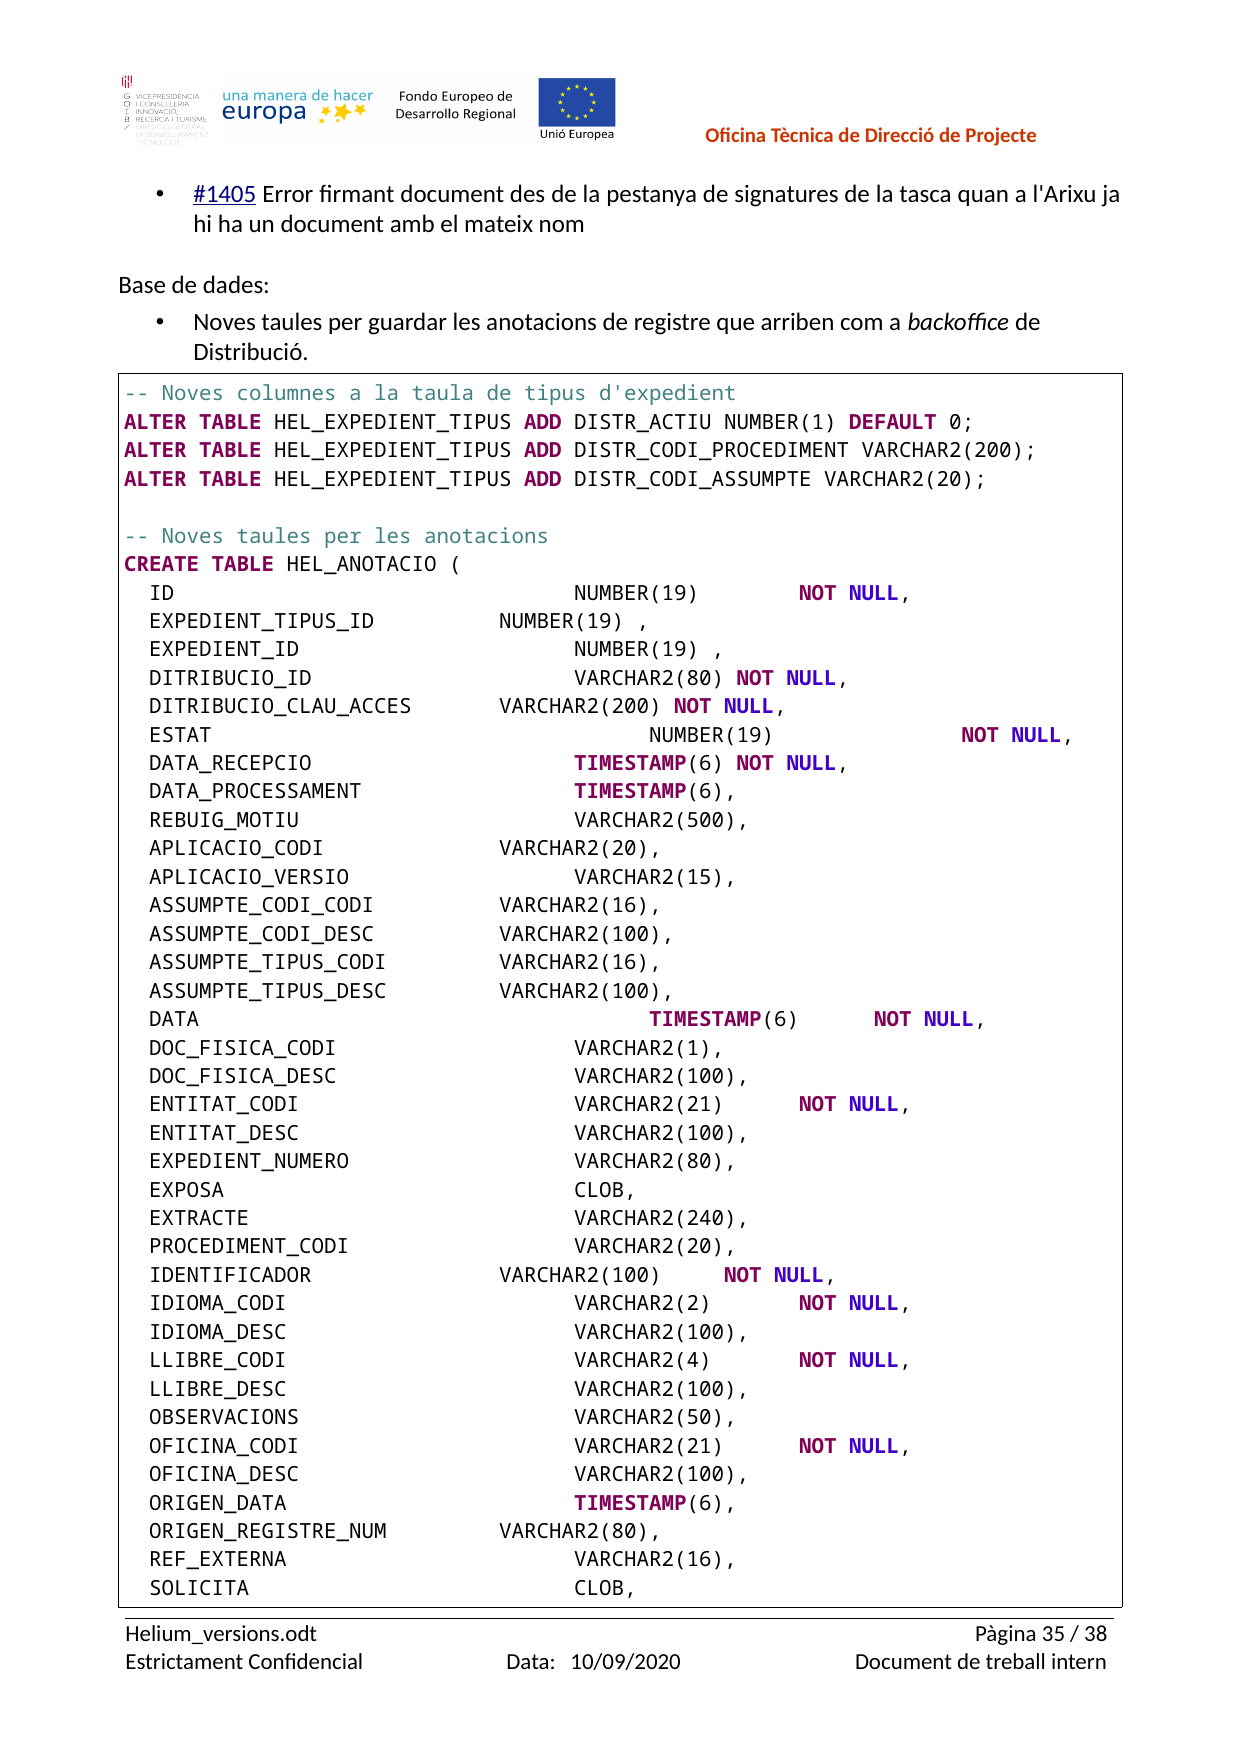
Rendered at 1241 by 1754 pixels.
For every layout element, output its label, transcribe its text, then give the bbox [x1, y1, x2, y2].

text Base de dades: [118, 269, 1122, 300]
list #1405 Error firmant document des de la pestanya de signatures de la tasca quan a l'Arixu ja hi ha un document amb el mateix nom [156, 178, 1122, 239]
picture [118, 73, 213, 147]
list Noves taules per guardar les anotacions de registre que arriben com a backoffice de Distribució. [156, 306, 1122, 367]
table_header -- Noves columnes a la taula de tipus d'expedient ALTER TABLE HEL_EXPEDIENT_TIPUS ADD DISTR_ACTIU NUMBER(1) DEFAULT 0; ALTER TABLE HEL_EXPEDIENT_TIPUS ADD DISTR_CODI_PROCEDIMENT VARCHAR2(200); ALTER TABLE HEL_EXPEDIENT_TIPUS ADD DISTR_CODI_ASSUMPTE VARCHAR2(20); -- Noves taules per les anotacions CREATE TABLE HEL_ANOTACIO ( ID NUMBER(19) NOT NULL, EXPEDIENT_TIPUS_ID NUMBER(19) , EXPEDIENT_ID NUMBER(19) , DITRIBUCIO_ID VARCHAR2(80) NOT NULL, DITRIBUCIO_CLAU_ACCES VARCHAR2(200) NOT NULL, ESTAT NUMBER(19) NOT NULL, DATA_RECEPCIO TIMESTAMP(6) NOT NULL, DATA_PROCESSAMENT TIMESTAMP(6), REBUIG_MOTIU VARCHAR2(500), APLICACIO_CODI VARCHAR2(20), APLICACIO_VERSIO VARCHAR2(15), ASSUMPTE_CODI_CODI VARCHAR2(16), ASSUMPTE_CODI_DESC VARCHAR2(100), ASSUMPTE_TIPUS_CODI VARCHAR2(16), ASSUMPTE_TIPUS_DESC VARCHAR2(100), DATA TIMESTAMP(6) NOT NULL, DOC_FISICA_CODI VARCHAR2(1), DOC_FISICA_DESC VARCHAR2(100), ENTITAT_CODI VARCHAR2(21) NOT NULL, ENTITAT_DESC VARCHAR2(100), EXPEDIENT_NUMERO VARCHAR2(80), EXPOSA CLOB, EXTRACTE VARCHAR2(240), PROCEDIMENT_CODI VARCHAR2(20), IDENTIFICADOR VARCHAR2(100) NOT NULL, IDIOMA_CODI VARCHAR2(2) NOT NULL, IDIOMA_DESC VARCHAR2(100), LLIBRE_CODI VARCHAR2(4) NOT NULL, LLIBRE_DESC VARCHAR2(100), OBSERVACIONS VARCHAR2(50), OFICINA_CODI VARCHAR2(21) NOT NULL, OFICINA_DESC VARCHAR2(100), ORIGEN_DATA TIMESTAMP(6), ORIGEN_REGISTRE_NUM VARCHAR2(80), REF_EXTERNA VARCHAR2(16), SOLICITA CLOB, [119, 374, 1122, 1607]
picture [219, 73, 621, 147]
